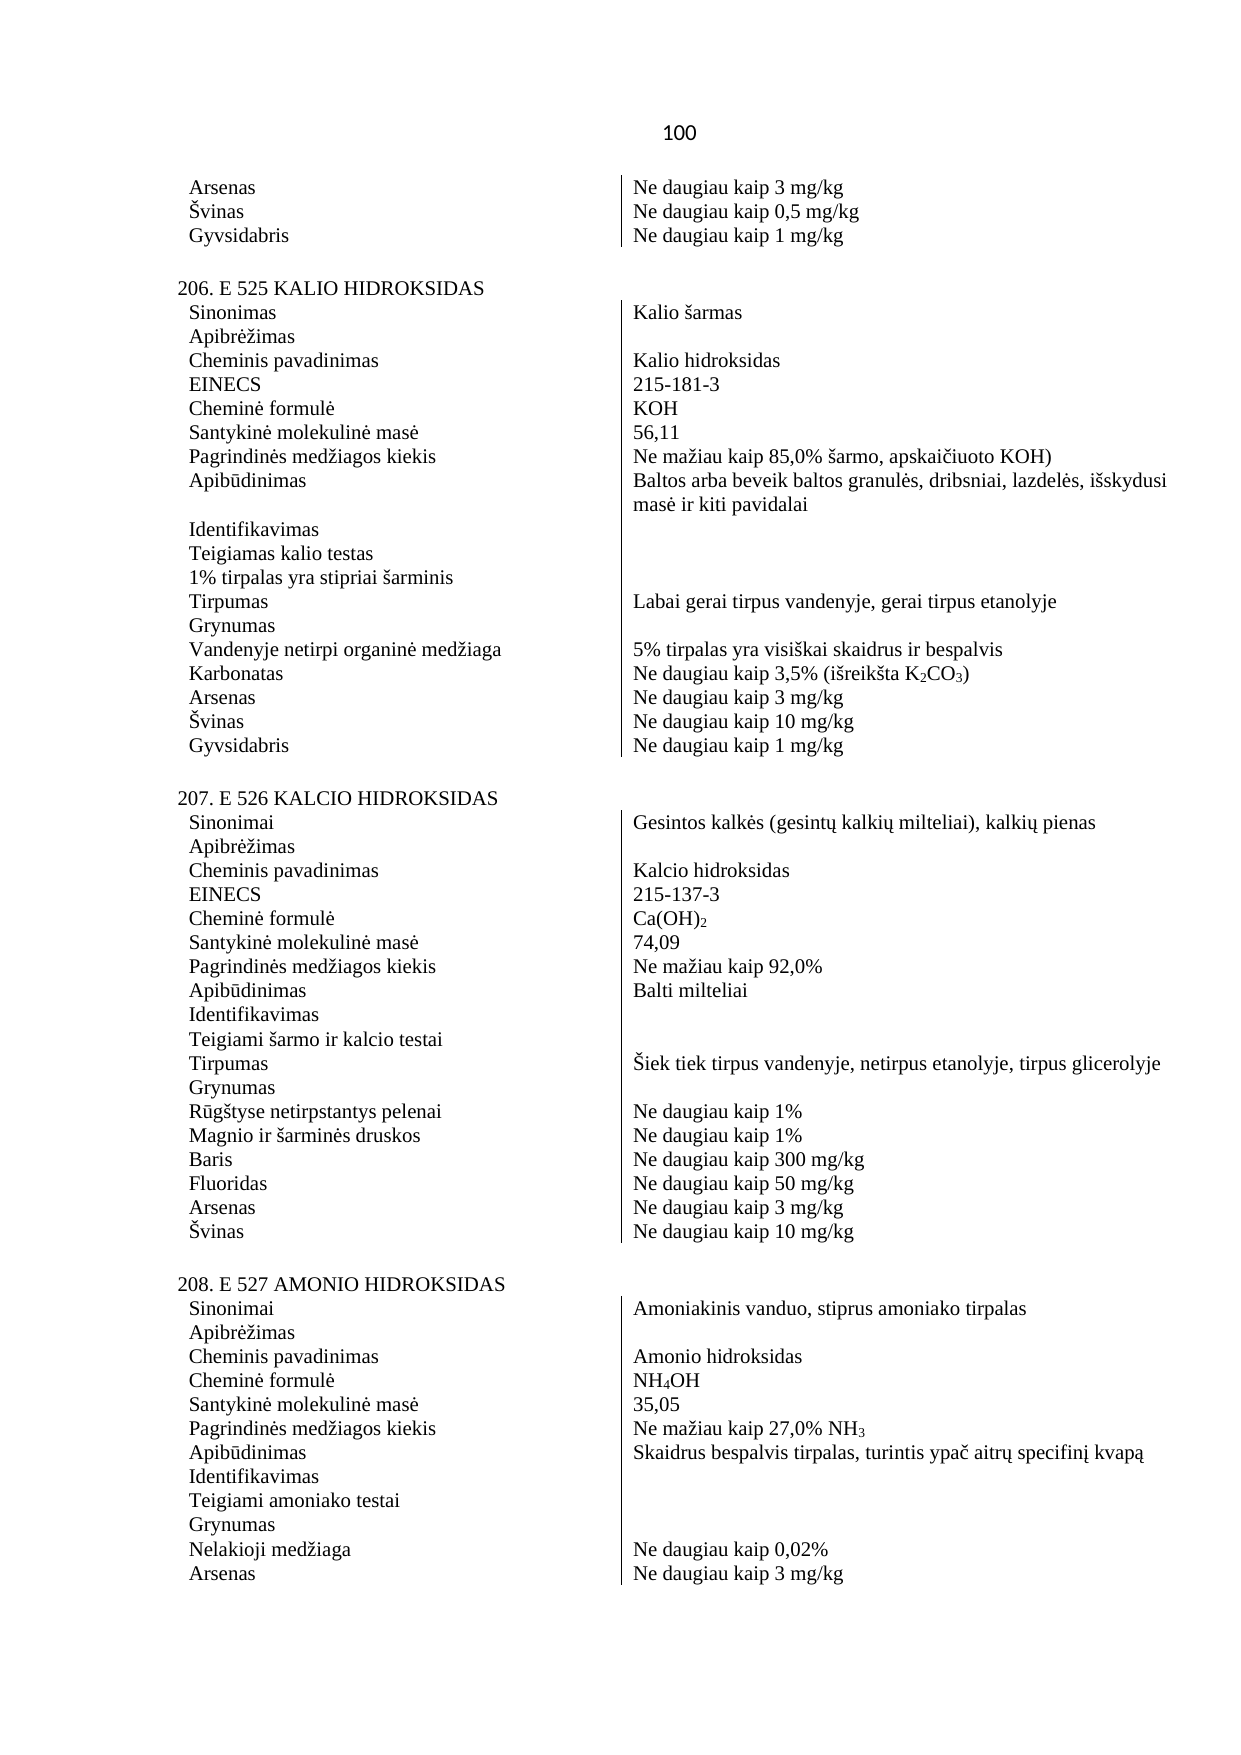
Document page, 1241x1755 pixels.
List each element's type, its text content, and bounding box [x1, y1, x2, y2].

table_cell Balti milteliai [622, 978, 1181, 1002]
table_cell Cheminė formulė [177, 906, 621, 930]
table_cell Ne daugiau kaip 10 mg/kg [622, 709, 1181, 733]
table_cell Ne mažiau kaip 85,0% šarmo, apskaičiuoto KOH) [622, 444, 1181, 468]
table_cell Kalio hidroksidas [622, 348, 1181, 372]
table_cell [622, 1075, 1181, 1099]
table_header Kalio šarmas [622, 300, 1181, 324]
table_cell 56,11 [622, 420, 1181, 444]
table_cell 215-137-3 [622, 882, 1181, 906]
table_cell Švinas [177, 199, 621, 223]
table_cell Gyvsidabris [177, 733, 621, 757]
table_cell Ne daugiau kaip 1% [622, 1099, 1181, 1123]
table_cell Vandenyje netirpi organinė medžiaga [177, 637, 621, 661]
table_cell [622, 565, 1181, 589]
table_cell Švinas [177, 709, 621, 733]
table_cell [622, 1003, 1181, 1026]
table_cell Magnio ir šarminės druskos [177, 1123, 621, 1147]
table_cell Pagrindinės medžiagos kiekis [177, 1416, 621, 1440]
table_cell Teigiami šarmo ir kalcio testai [177, 1026, 621, 1051]
table_cell Cheminis pavadinimas [177, 1344, 621, 1368]
table_cell Ne daugiau kaip 3 mg/kg [622, 685, 1181, 709]
table_cell [622, 1464, 1181, 1488]
table_cell Ne daugiau kaip 1% [622, 1123, 1181, 1147]
text 207. E 526 KALCIO HIDROKSIDAS [177, 786, 1181, 810]
table_cell 215-181-3 [622, 372, 1181, 396]
table_cell Ne mažiau kaip 92,0% [622, 954, 1181, 978]
table_cell [622, 1320, 1181, 1344]
table_cell [622, 1488, 1181, 1512]
table_cell Ne daugiau kaip 3 mg/kg [622, 1561, 1181, 1584]
table_cell 1% tirpalas yra stipriai šarminis [177, 565, 621, 589]
table_cell Apibūdinimas [177, 1440, 621, 1464]
text 206. E 525 KALIO HIDROKSIDAS [177, 276, 1181, 300]
text 208. E 527 AMONIO HIDROKSIDAS [177, 1272, 1181, 1296]
table_cell Kalcio hidroksidas [622, 858, 1181, 882]
table_cell Tirpumas [177, 1051, 621, 1074]
table_cell Cheminis pavadinimas [177, 348, 621, 372]
table_cell Ne daugiau kaip 50 mg/kg [622, 1171, 1181, 1195]
table_cell Apibūdinimas [177, 468, 621, 516]
table_cell Ne daugiau kaip 3 mg/kg [622, 175, 1181, 199]
table_cell Apibrėžimas [177, 1320, 621, 1344]
table_cell Teigiamas kalio testas [177, 541, 621, 564]
table_cell Ne daugiau kaip 3,5% (išreikšta K2CO3) [622, 661, 1181, 685]
table_cell Cheminė formulė [177, 396, 621, 420]
table_cell EINECS [177, 372, 621, 396]
table_cell Šiek tiek tirpus vandenyje, netirpus etanolyje, tirpus glicerolyje [622, 1051, 1181, 1074]
table_cell Apibrėžimas [177, 834, 621, 858]
table_cell Fluoridas [177, 1171, 621, 1195]
table_cell [622, 1026, 1181, 1051]
table_cell Pagrindinės medžiagos kiekis [177, 954, 621, 978]
table_cell Cheminė formulė [177, 1368, 621, 1392]
table_cell Ne daugiau kaip 3 mg/kg [622, 1195, 1181, 1219]
table_cell Skaidrus bespalvis tirpalas, turintis ypač aitrų specifinį kvapą [622, 1440, 1181, 1464]
table_cell Apibūdinimas [177, 978, 621, 1002]
table_cell Santykinė molekulinė masė [177, 420, 621, 444]
table_cell Ne daugiau kaip 1 mg/kg [622, 733, 1181, 757]
table_cell Identifikavimas [177, 516, 621, 541]
table_cell Identifikavimas [177, 1003, 621, 1026]
table_cell Ne daugiau kaip 0,5 mg/kg [622, 199, 1181, 223]
table_cell [622, 516, 1181, 541]
table_cell Teigiami amoniako testai [177, 1488, 621, 1512]
table_cell Ne mažiau kaip 27,0% NH3 [622, 1416, 1181, 1440]
table_cell 35,05 [622, 1392, 1181, 1416]
table_cell Pagrindinės medžiagos kiekis [177, 444, 621, 468]
table_header Amoniakinis vanduo, stiprus amoniako tirpalas [622, 1296, 1181, 1320]
table_cell Cheminis pavadinimas [177, 858, 621, 882]
table_cell Arsenas [177, 1195, 621, 1219]
table_header Gesintos kalkės (gesintų kalkių milteliai), kalkių pienas [622, 810, 1181, 834]
table_cell Labai gerai tirpus vandenyje, gerai tirpus etanolyje [622, 589, 1181, 613]
table_header Sinonimas [177, 300, 621, 324]
table_header Sinonimai [177, 1296, 621, 1320]
table_cell Švinas [177, 1219, 621, 1243]
table_cell Ne daugiau kaip 10 mg/kg [622, 1219, 1181, 1243]
table_cell Amonio hidroksidas [622, 1344, 1181, 1368]
table_cell Gyvsidabris [177, 223, 621, 247]
table_cell 5% tirpalas yra visiškai skaidrus ir bespalvis [622, 637, 1181, 661]
table_cell Ne daugiau kaip 1 mg/kg [622, 223, 1181, 247]
table_cell [622, 613, 1181, 637]
table_cell [622, 1513, 1181, 1536]
table_cell Arsenas [177, 1561, 621, 1584]
table_cell Baris [177, 1147, 621, 1171]
table_cell Arsenas [177, 175, 621, 199]
table_cell Rūgštyse netirpstantys pelenai [177, 1099, 621, 1123]
table_cell Arsenas [177, 685, 621, 709]
table_cell Identifikavimas [177, 1464, 621, 1488]
table_cell Tirpumas [177, 589, 621, 613]
table_cell Apibrėžimas [177, 324, 621, 348]
table_cell Karbonatas [177, 661, 621, 685]
table_cell EINECS [177, 882, 621, 906]
table_cell Ca(OH)2 [622, 906, 1181, 930]
table_cell Grynumas [177, 1075, 621, 1099]
table_header Sinonimai [177, 810, 621, 834]
table_cell NH4OH [622, 1368, 1181, 1392]
table_cell Ne daugiau kaip 300 mg/kg [622, 1147, 1181, 1171]
table_cell Grynumas [177, 1513, 621, 1536]
table_cell Ne daugiau kaip 0,02% [622, 1536, 1181, 1561]
table_cell [622, 541, 1181, 564]
table_cell Baltos arba beveik baltos granulės, dribsniai, lazdelės, išskydusi masė ir kiti pavidalai [622, 468, 1181, 516]
table_cell KOH [622, 396, 1181, 420]
table_cell [622, 834, 1181, 858]
table_cell [622, 324, 1181, 348]
table_cell Santykinė molekulinė masė [177, 1392, 621, 1416]
table_cell Santykinė molekulinė masė [177, 930, 621, 954]
table_cell Grynumas [177, 613, 621, 637]
table_cell 74,09 [622, 930, 1181, 954]
table_cell Nelakioji medžiaga [177, 1536, 621, 1561]
